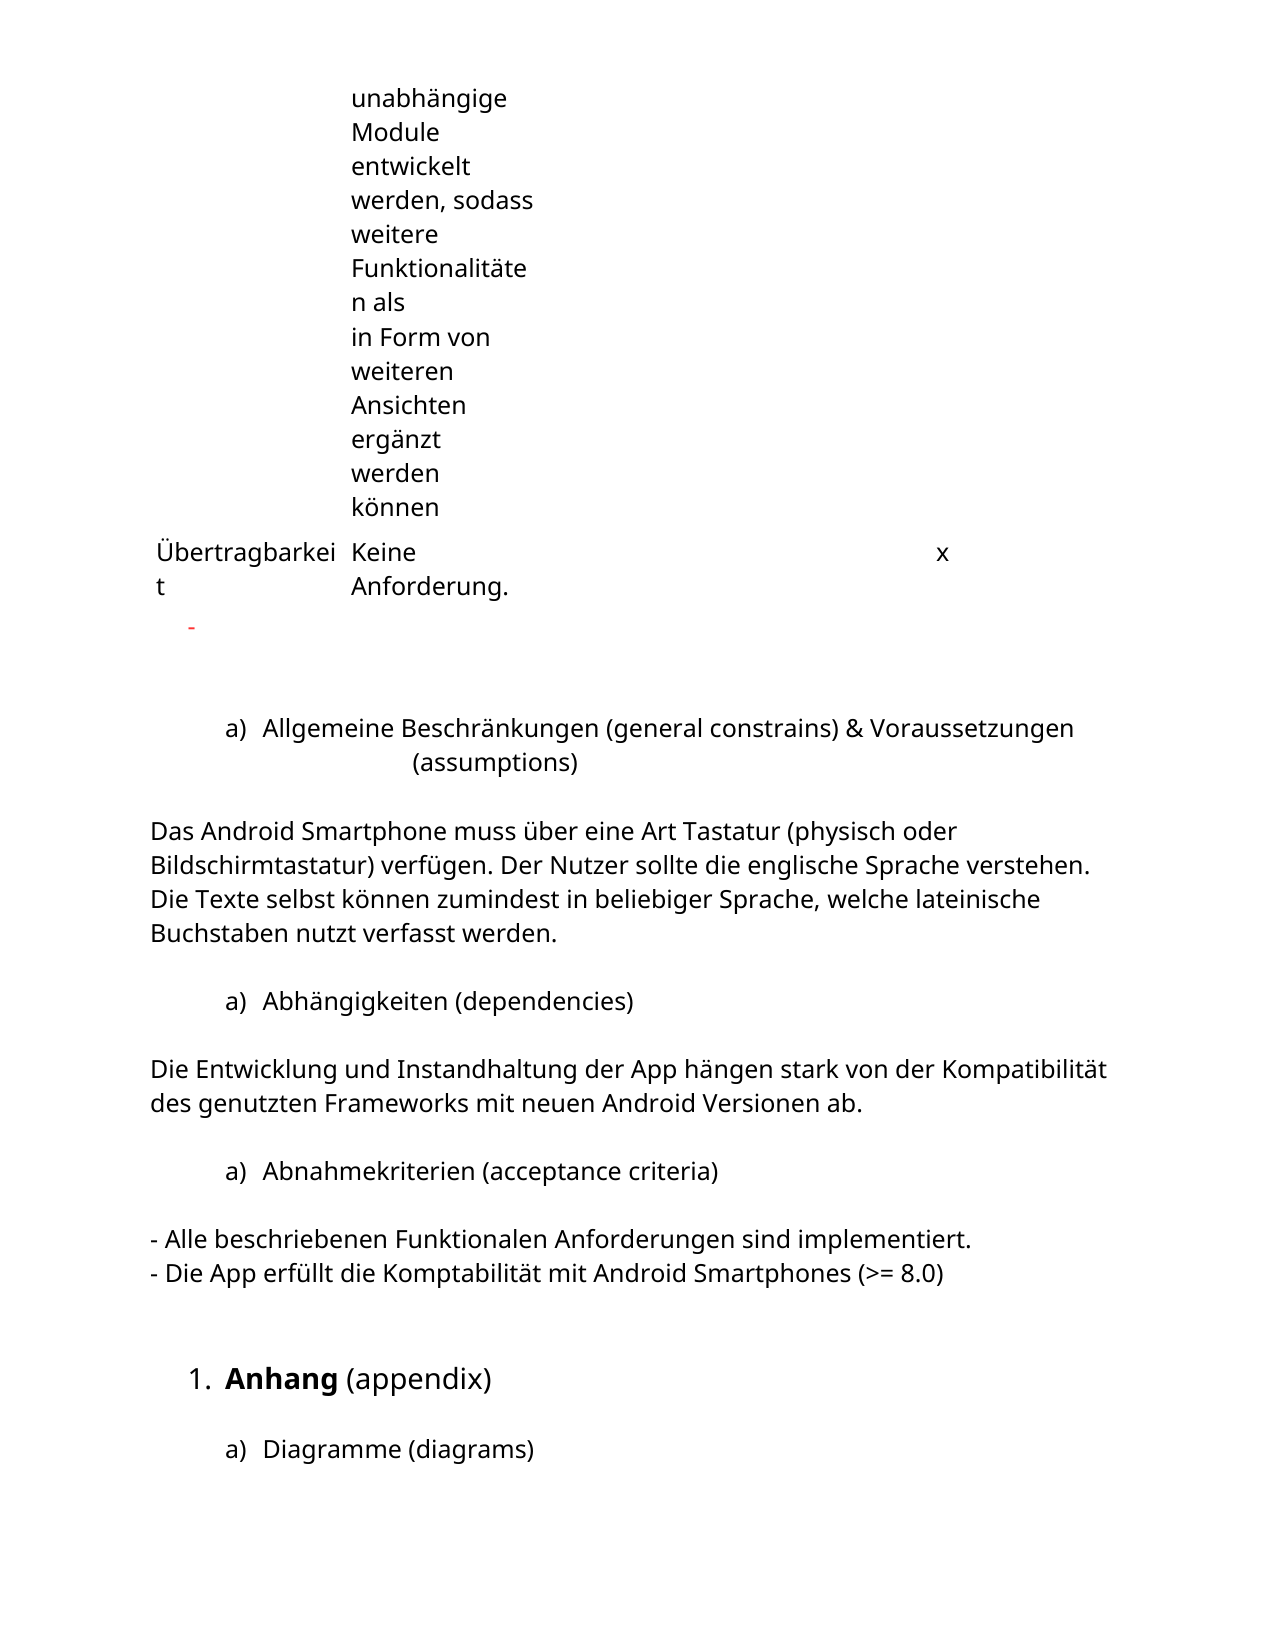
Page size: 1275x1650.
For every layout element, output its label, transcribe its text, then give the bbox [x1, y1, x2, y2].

list Allgemeine Beschränkungen (general constrains) & Voraussetzungen (assumptions) [225, 711, 1125, 779]
table_cell [150, 75, 345, 529]
text Die Entwicklung und Instandhaltung der App hängen stark von der Kompatibilität des genutzten Frameworks mit neuen Android Versionen ab. [150, 1052, 1125, 1120]
table_cell Übertragbarkeit [150, 529, 345, 609]
table_cell [540, 75, 735, 529]
table_cell unabhängige Module entwickelt werden, sodass weitere Funktionalitäten als in Form von weiteren Ansichten ergänzt werden können [345, 75, 540, 529]
list Abnahmekriterien (acceptance criteria) [225, 1154, 1125, 1188]
list Anhang (appendix) [187, 1358, 1125, 1398]
table_cell [735, 75, 930, 529]
table_cell [735, 529, 930, 609]
text - Die App erfüllt die Komptabilität mit Android Smartphones (>= 8.0) [150, 1256, 1125, 1290]
table_cell [930, 75, 1125, 529]
list Diagramme (diagrams) [225, 1432, 1125, 1466]
table_cell Keine Anforderung. [345, 529, 540, 609]
table_cell [540, 529, 735, 609]
table_cell x [930, 529, 1125, 609]
text - Alle beschriebenen Funktionalen Anforderungen sind implementiert. [150, 1222, 1125, 1256]
list Abhängigkeiten (dependencies) [225, 983, 1125, 1018]
text Das Android Smartphone muss über eine Art Tastatur (physisch oder Bildschirmtastatur) verfügen. Der Nutzer sollte die englische Sprache verstehen. Die Texte selbst können zumindest in beliebiger Sprache, welche lateinische Buchstaben nutzt verfasst werden. [150, 813, 1125, 949]
